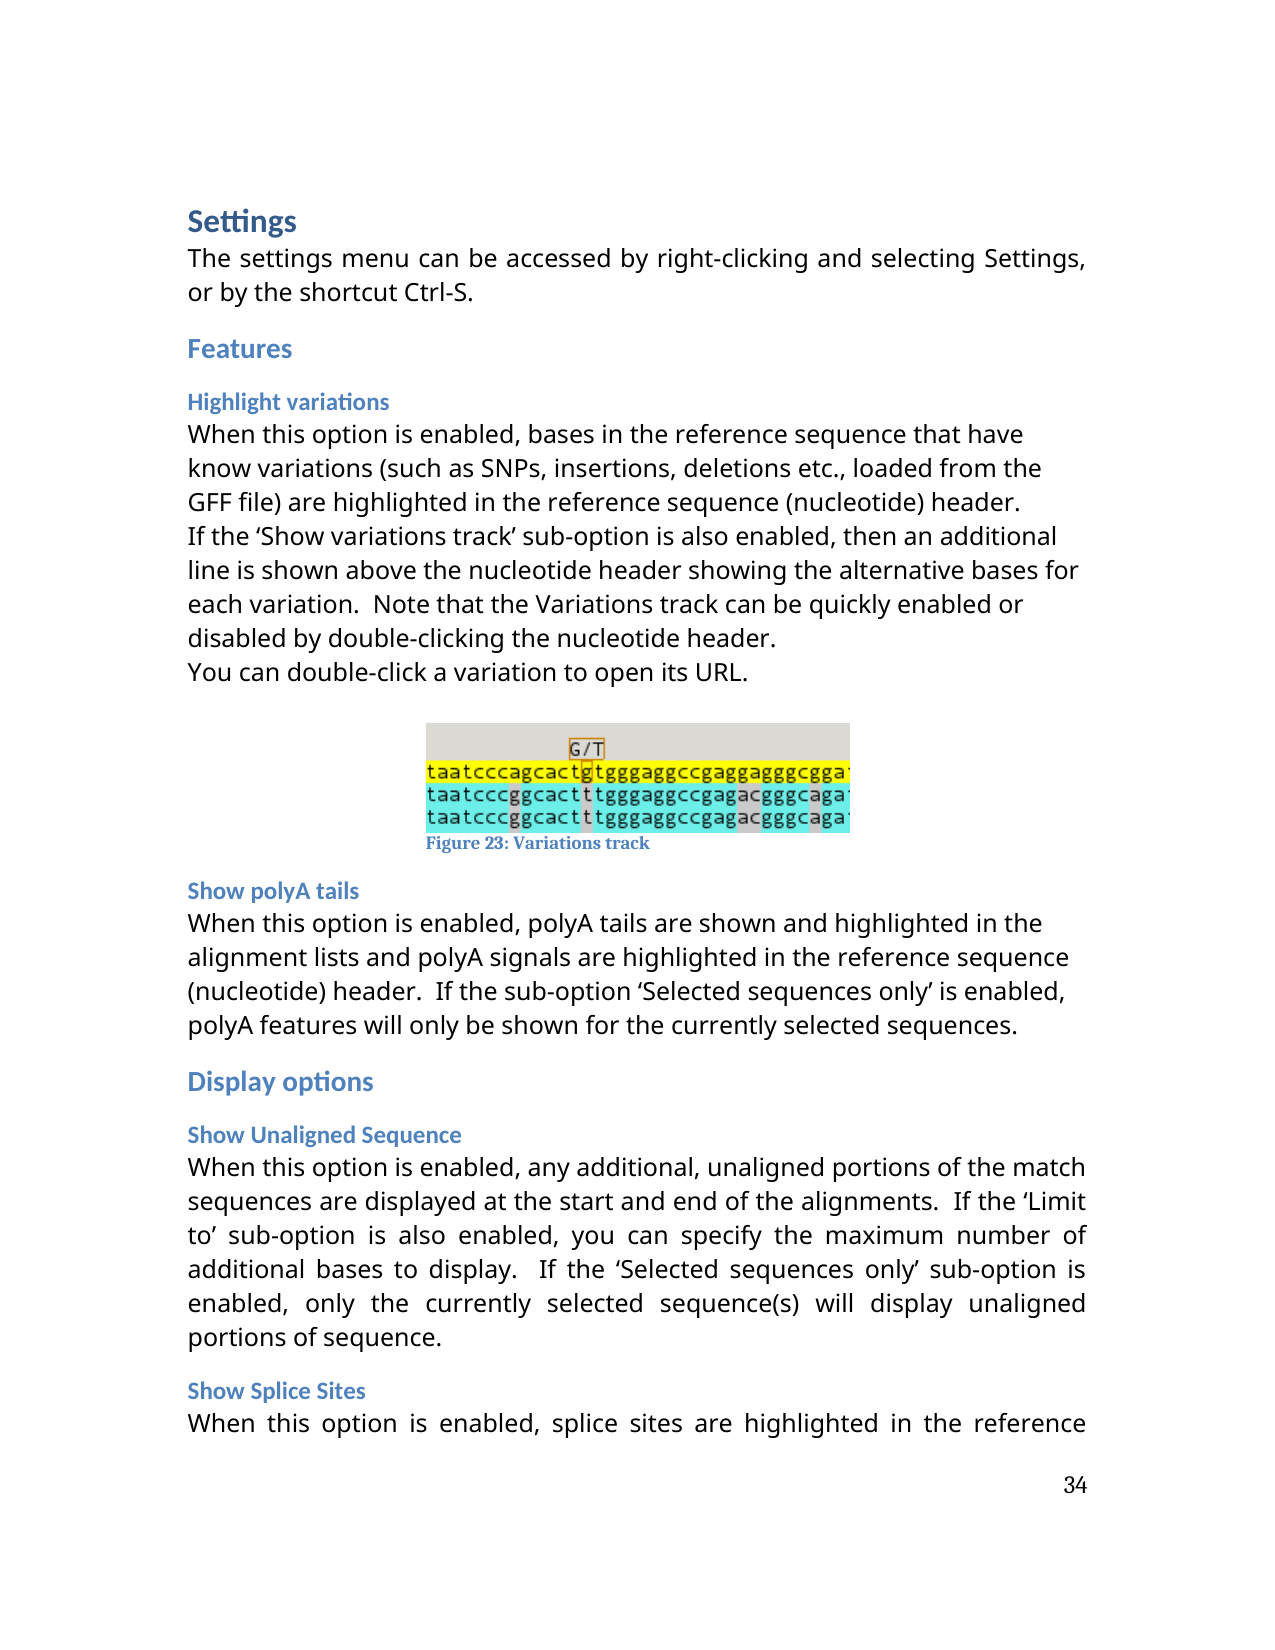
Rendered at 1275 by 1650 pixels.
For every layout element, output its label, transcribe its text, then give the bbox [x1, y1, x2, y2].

text When this option is enabled, polyA tails are shown and highlighted in the alignment lists and polyA signals are highlighted in the reference sequence (nucleotide) header. If the sub-option ‘Selected sequences only’ is enabled, polyA features will only be shown for the currently selected sequences. [187, 906, 1087, 1042]
text If the ‘Show variations track’ sub-option is also enabled, then an additional line is shown above the nucleotide header showing the alternative bases for each variation. Note that the Variations track can be quickly enabled or disabled by double-clicking the nucleotide header. [187, 519, 1087, 655]
text You can double-click a variation to open its URL. [187, 655, 1087, 689]
picture [425, 723, 850, 833]
subtitle Display options [187, 1063, 1087, 1098]
text When this option is enabled, any additional, unaligned portions of the match sequences are displayed at the start and end of the alignments. If the ‘Limit to’ sub-option is also enabled, you can specify the maximum number of additional bases to display. If the ‘Selected sequences only’ sub-option is enabled, only the currently selected sequence(s) will display unaligned portions of sequence. [187, 1150, 1087, 1354]
subtitle Features [187, 330, 1087, 365]
subtitle Highlight variations [187, 386, 1087, 417]
subtitle Show polyA tails [187, 875, 1087, 906]
subtitle Settings [187, 200, 1087, 241]
text When this option is enabled, bases in the reference sequence that have know variations (such as SNPs, insertions, deletions etc., loaded from the GFF file) are highlighted in the reference sequence (nucleotide) header. [187, 417, 1087, 519]
text When this option is enabled, splice sites are highlighted in the reference [187, 1405, 1087, 1439]
text Figure 23: Variations track [426, 833, 849, 854]
text The settings menu can be accessed by right-clicking and selecting Settings, or by the shortcut Ctrl-S. [187, 241, 1087, 309]
subtitle Show Unaligned Sequence [187, 1119, 1087, 1150]
subtitle Show Splice Sites [187, 1375, 1087, 1405]
